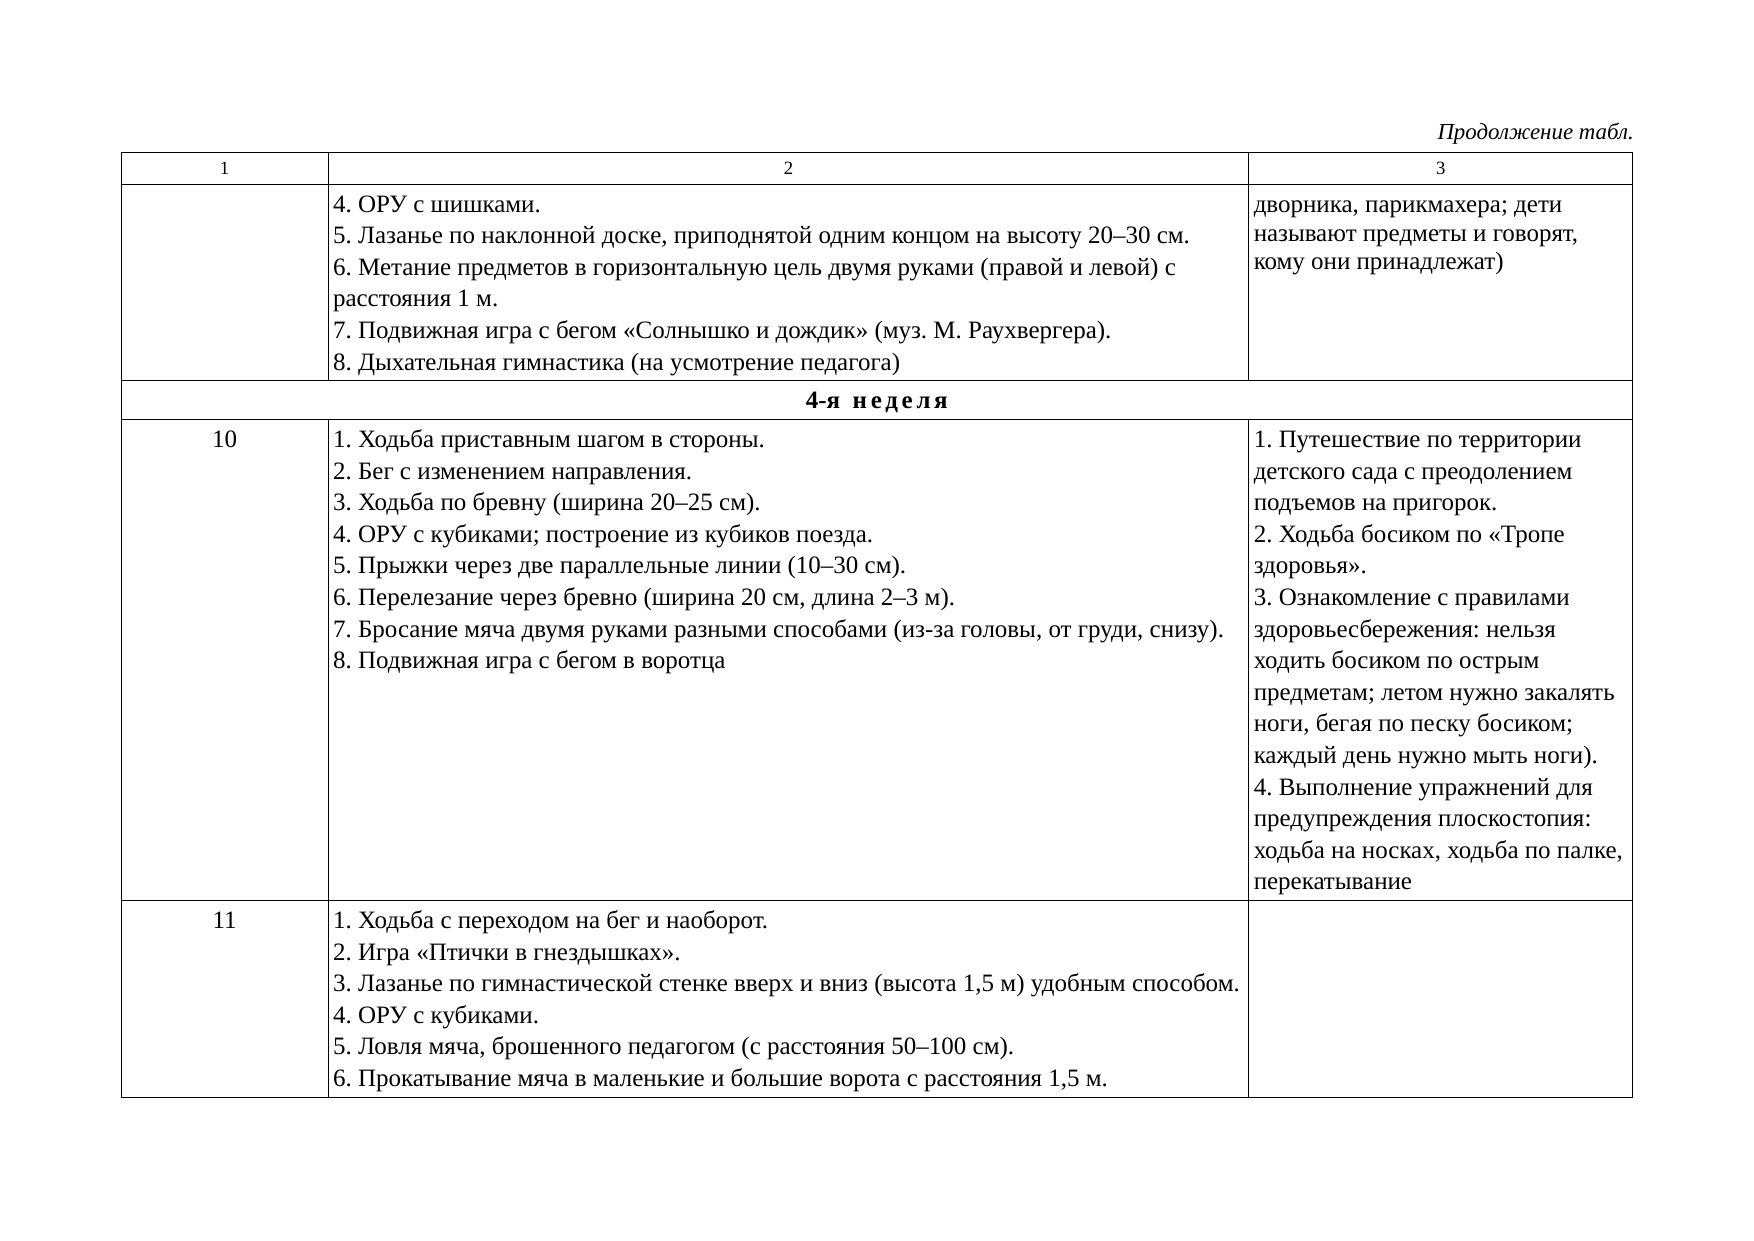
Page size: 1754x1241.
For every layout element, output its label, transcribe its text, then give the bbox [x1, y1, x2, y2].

table_cell [1249, 901, 1632, 1097]
table_header 2 [329, 153, 1248, 184]
text Продолжение табл. [118, 118, 1636, 144]
table_cell 1. Ходьба приставным шагом в стороны. 2. Бег с изменением направления. 3. Ходьба по бревну (ширина 20–25 см). 4. ОРУ с кубиками; построение из кубиков поезда. 5. Прыжки через две параллельные линии (10–30 см). 6. Перелезание через бревно (ширина 20 см, длина 2–3 м). 7. Бросание мяча двумя руками разными способами (из-за головы, от груди, снизу). 8. Подвижная игра с бегом в воротца [329, 420, 1248, 900]
table_cell 1. Путешествие по территории детского сада с преодолением подъемов на пригорок. 2. Ходьба босиком по «Тропе здоровья». 3. Ознакомление с правилами здоровьесбережения: нельзя ходить босиком по острым предметам; летом нужно закалять ноги, бегая по песку босиком; каждый день нужно мыть ноги). 4. Выполнение упражнений для предупреждения плоскостопия: ходьба на носках, ходьба по палке, перекатывание [1249, 420, 1632, 900]
table_header 3 [1249, 153, 1632, 184]
table_cell 4. ОРУ с шишками. 5. Лазанье по наклонной доске, приподнятой одним концом на высоту 20–30 см. 6. Метание предметов в горизонтальную цель двумя руками (правой и левой) с расстояния 1 м. 7. Подвижная игра с бегом «Солнышко и дождик» (муз. М. Раухвергера). 8. Дыхательная гимнастика (на усмотрение педагога) [329, 185, 1248, 380]
table_cell дворника, парикмахера; дети называют предметы и говорят, кому они принадлежат) [1249, 185, 1632, 380]
table_cell 4-я неделя [122, 381, 1632, 419]
table_cell [122, 185, 328, 380]
table_cell 10 [122, 420, 328, 900]
table_cell 11 [122, 901, 328, 1097]
table_cell 1. Ходьба с переходом на бег и наоборот. 2. Игра «Птички в гнездышках». 3. Лазанье по гимнастической стенке вверх и вниз (высота 1,5 м) удобным способом. 4. ОРУ с кубиками. 5. Ловля мяча, брошенного педагогом (с расстояния 50–100 см). 6. Прокатывание мяча в маленькие и большие ворота с расстояния 1,5 м. [329, 901, 1248, 1097]
table_header 1 [122, 153, 328, 184]
